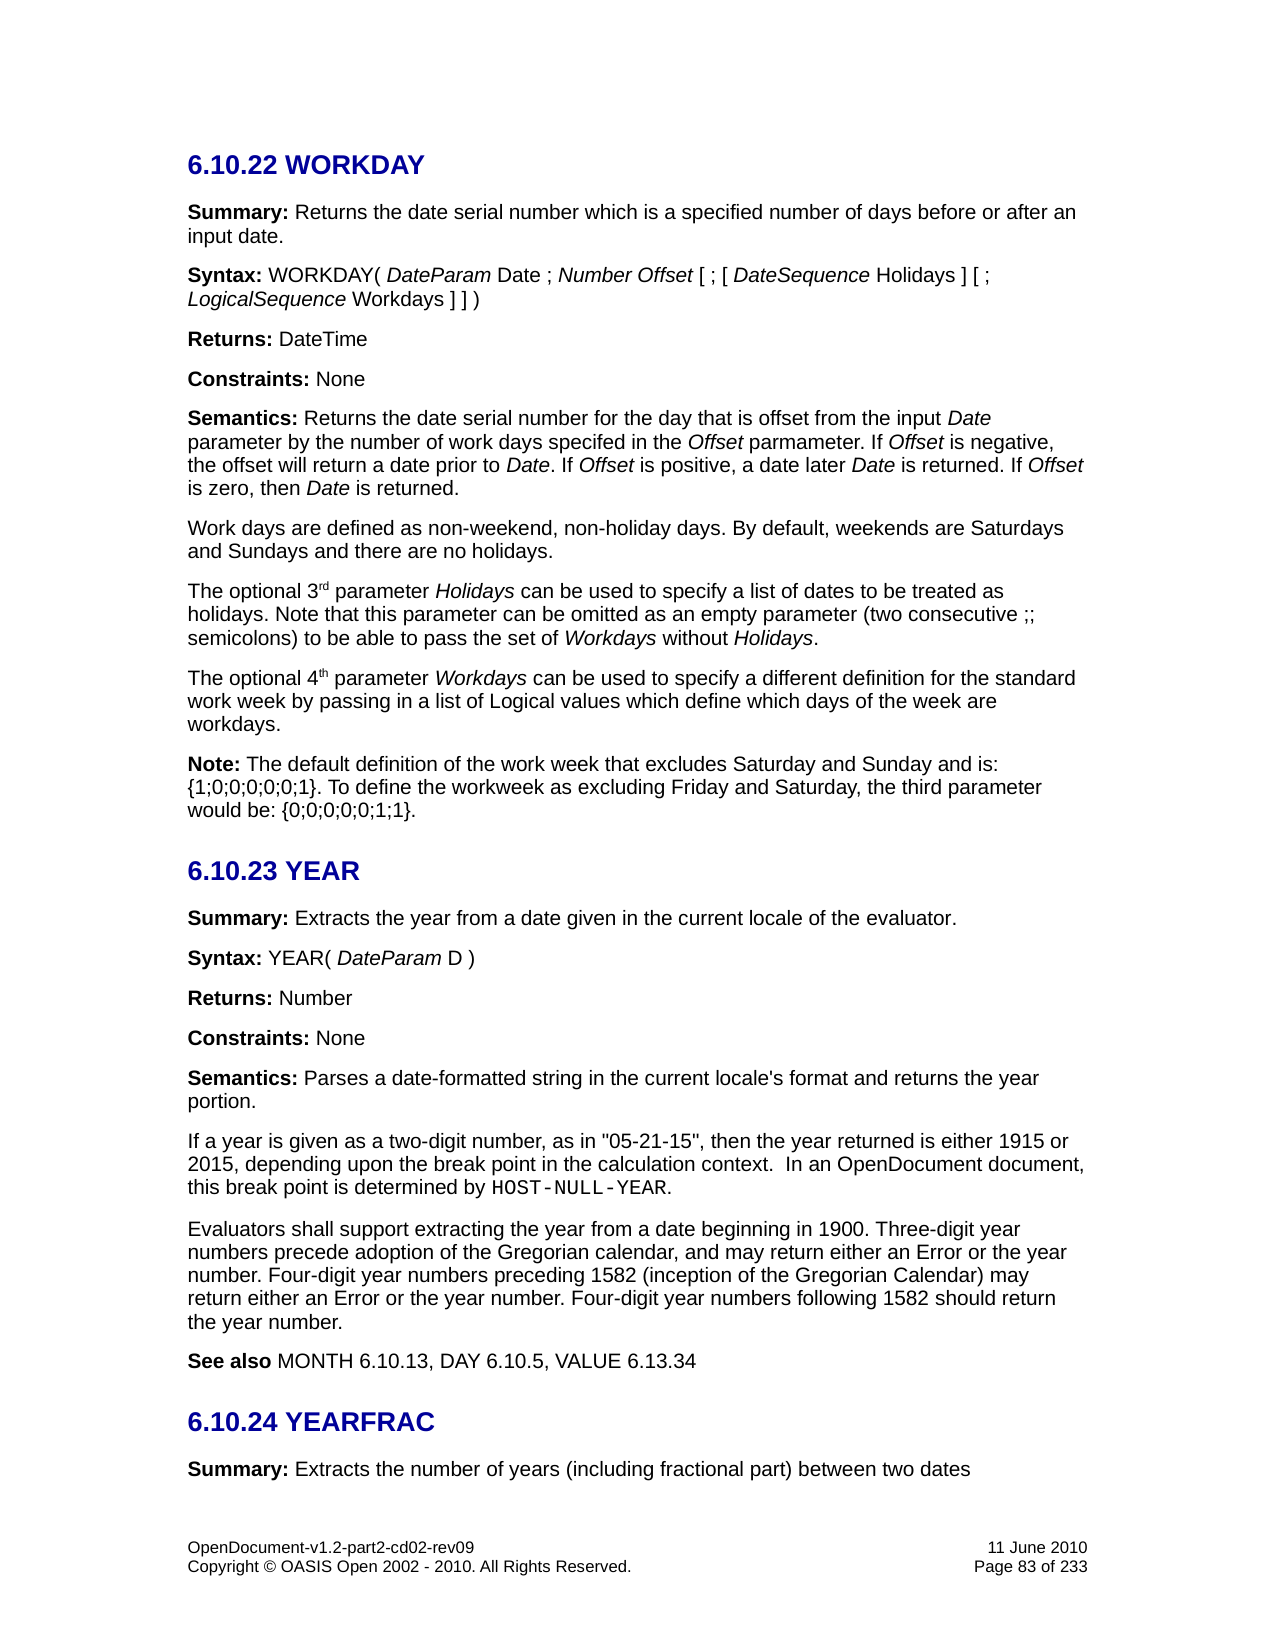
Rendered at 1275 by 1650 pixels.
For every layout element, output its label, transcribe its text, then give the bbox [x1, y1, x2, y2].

text Constraints: None [187, 1026, 1088, 1049]
text Semantics: Returns the date serial number for the day that is offset from the input Date parameter by the number of work days specifed in the Offset parmameter. If Offset is negative, the offset will return a date prior to Date. If Offset is positive, a date later Date is returned. If Offset is zero, then Date is returned. [187, 407, 1088, 500]
text Semantics: Parses a date-formatted string in the current locale's format and returns the year portion. [187, 1066, 1088, 1113]
text Returns: Number [187, 986, 1088, 1009]
text See also MONTH 6.10.13, DAY 6.10.5, VALUE 6.13.34 [187, 1350, 1088, 1373]
text The optional 4th parameter Workdays can be used to specify a different definition for the standard work week by passing in a list of Logical values which define which days of the week are workdays. [187, 666, 1088, 736]
text If a year is given as a two-digit number, as in "05-21-15", then the year returned is either 1915 or 2015, depending upon the break point in the calculation context. In an OpenDocument document, this break point is determined by HOST-NULL-YEAR. [187, 1129, 1088, 1201]
text Constraints: None [187, 367, 1088, 390]
text Returns: DateTime [187, 327, 1088, 351]
text Syntax: YEAR( DateParam D ) [187, 946, 1088, 970]
text Note: The default definition of the work week that excludes Saturday and Sunday and is: {1;0;0;0;0;0;1}. To define the workweek as excluding Friday and Saturday, the third parameter would be: {0;0;0;0;0;1;1}. [187, 752, 1088, 822]
subtitle WORKDAY [187, 150, 1088, 180]
text Summary: Extracts the number of years (including fractional part) between two dates [187, 1458, 1088, 1481]
subtitle YEARFRAC [187, 1407, 1088, 1437]
text Syntax: WORKDAY( DateParam Date ; Number Offset [ ; [ DateSequence Holidays ] [ ; LogicalSequence Workdays ] ] ) [187, 264, 1088, 311]
text Summary: Returns the date serial number which is a specified number of days before or after an input date. [187, 201, 1088, 247]
text Work days are defined as non-weekend, non-holiday days. By default, weekends are Saturdays and Sundays and there are no holidays. [187, 517, 1088, 563]
subtitle YEAR [187, 856, 1088, 886]
text The optional 3rd parameter Holidays can be used to specify a list of dates to be treated as holidays. Note that this parameter can be omitted as an empty parameter (two consecutive ;; semicolons) to be able to pass the set of Workdays without Holidays. [187, 580, 1088, 649]
text Evaluators shall support extracting the year from a date beginning in 1900. Three-digit year numbers precede adoption of the Gregorian calendar, and may return either an Error or the year number. Four-digit year numbers preceding 1582 (inception of the Gregorian Calendar) may return either an Error or the year number. Four-digit year numbers following 1582 should return the year number. [187, 1217, 1088, 1333]
text Summary: Extracts the year from a date given in the current locale of the evaluator. [187, 907, 1088, 930]
